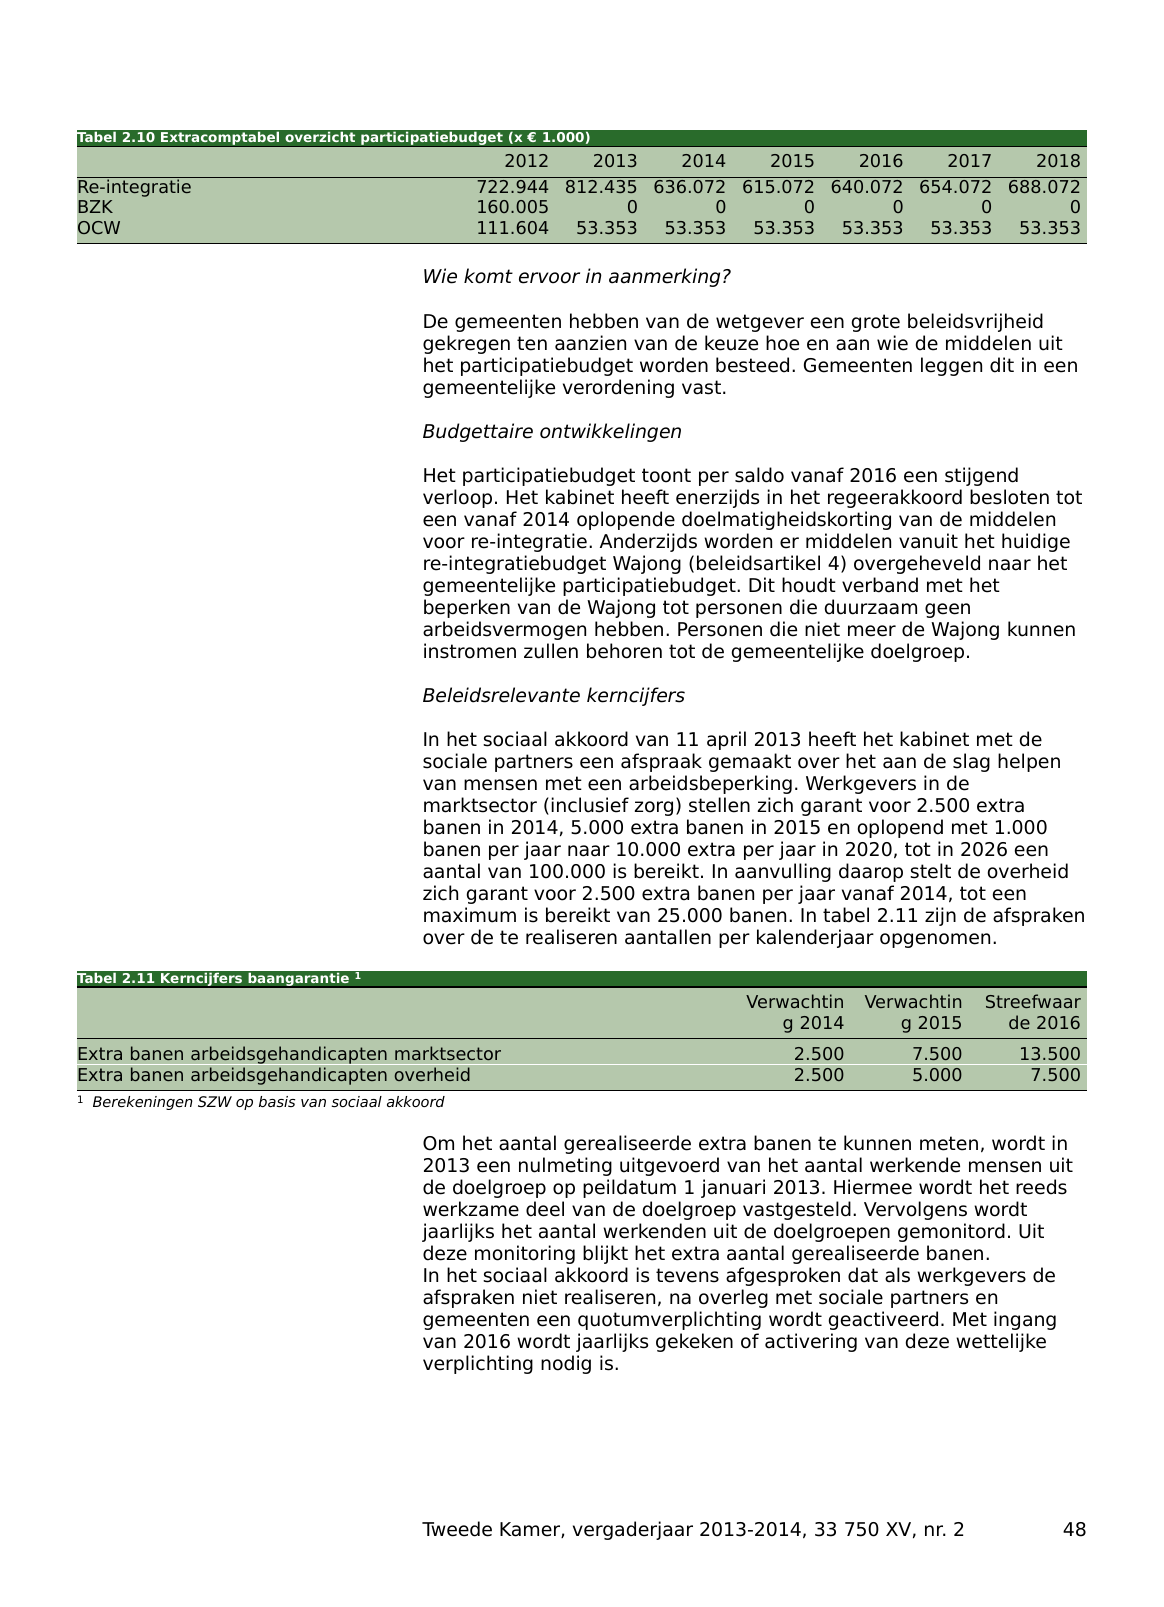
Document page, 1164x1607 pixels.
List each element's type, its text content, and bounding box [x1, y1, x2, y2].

text Om het aantal gerealiseerde extra banen te kunnen meten, wordt in 2013 een nulmeting uitgevoerd van het aantal werkende mensen uit de doelgroep op peildatum 1 januari 2013. Hiermee wordt het reeds werkzame deel van de doelgroep vastgesteld. Vervolgens wordt jaarlijks het aantal werkenden uit de doelgroepen gemonitord. Uit deze monitoring blijkt het extra aantal gerealiseerde banen. [422, 1133, 1087, 1265]
table_cell 53.353 [821, 218, 909, 243]
table_cell 615.072 [732, 178, 821, 197]
table_header Tabel 2.10 Extracomptabel overzicht participatiebudget (x € 1.000) [77, 130, 1087, 146]
table_cell Verwachting 2014 [732, 988, 850, 1038]
table_cell 722.944 [466, 178, 555, 197]
table_cell [77, 147, 466, 177]
table_cell 111.604 [466, 218, 555, 243]
table_cell OCW [77, 218, 466, 243]
subtitle Budgettaire ontwikkelingen [422, 421, 1087, 443]
table_cell 0 [821, 197, 909, 218]
subtitle Wie komt ervoor in aanmerking? [422, 266, 1087, 288]
table_cell Extra banen arbeidsgehandicapten marktsector [77, 1039, 732, 1064]
table_cell 13.500 [969, 1039, 1087, 1064]
table_cell 2013 [555, 147, 644, 177]
table_cell Streefwaarde 2016 [969, 988, 1087, 1038]
table_cell 5.000 [850, 1065, 968, 1090]
text In het sociaal akkoord is tevens afgesproken dat als werkgevers de afspraken niet realiseren, na overleg met sociale partners en gemeenten een quotumverplichting wordt geactiveerd. Met ingang van 2016 wordt jaarlijks gekeken of activering van deze wettelijke verplichting nodig is. [422, 1265, 1087, 1374]
table_cell 2014 [644, 147, 732, 177]
table_cell 53.353 [909, 218, 998, 243]
table_cell 0 [644, 197, 732, 218]
table_header Tabel 2.11 Kerncijfers baangarantie 1 [77, 971, 1087, 986]
table_cell 7.500 [850, 1039, 968, 1064]
table_cell 2.500 [732, 1065, 850, 1090]
table_cell 0 [909, 197, 998, 218]
table_cell 2.500 [732, 1039, 850, 1064]
table_cell 2018 [998, 147, 1087, 177]
table_cell 1 Berekeningen SZW op basis van sociaal akkoord [77, 1091, 1087, 1111]
table_cell 53.353 [732, 218, 821, 243]
table_cell 2012 [466, 147, 555, 177]
table_cell 53.353 [555, 218, 644, 243]
table_cell 53.353 [998, 218, 1087, 243]
text Het participatiebudget toont per saldo vanaf 2016 een stijgend verloop. Het kabinet heeft enerzijds in het regeerakkoord besloten tot een vanaf 2014 oplopende doelmatigheidskorting van de middelen voor re-integratie. Anderzijds worden er middelen vanuit het huidige re-integratiebudget Wajong (beleidsartikel 4) overgeheveld naar het gemeentelijke participatiebudget. Dit houdt verband met het beperken van de Wajong tot personen die duurzaam geen arbeidsvermogen hebben. Personen die niet meer de Wajong kunnen instromen zullen behoren tot de gemeentelijke doelgroep. [422, 465, 1087, 663]
table_cell Verwachting 2015 [850, 988, 968, 1038]
text De gemeenten hebben van de wetgever een grote beleidsvrijheid gekregen ten aanzien van de keuze hoe en aan wie de middelen uit het participatiebudget worden besteed. Gemeenten leggen dit in een gemeentelijke verordening vast. [422, 311, 1087, 398]
table_cell BZK [77, 197, 466, 218]
table_cell 2017 [909, 147, 998, 177]
table_cell 160.005 [466, 197, 555, 218]
table_cell 654.072 [909, 178, 998, 197]
table_cell 812.435 [555, 178, 644, 197]
table_cell 53.353 [644, 218, 732, 243]
table_cell 2015 [732, 147, 821, 177]
table_cell 0 [732, 197, 821, 218]
table_cell 0 [998, 197, 1087, 218]
table_cell 688.072 [998, 178, 1087, 197]
table_cell Re-integratie [77, 178, 466, 197]
table_cell Extra banen arbeidsgehandicapten overheid [77, 1065, 732, 1090]
table_cell 2016 [821, 147, 909, 177]
table_cell 7.500 [969, 1065, 1087, 1090]
subtitle Beleidsrelevante kerncijfers [422, 685, 1087, 707]
table_cell 636.072 [644, 178, 732, 197]
text In het sociaal akkoord van 11 april 2013 heeft het kabinet met de sociale partners een afspraak gemaakt over het aan de slag helpen van mensen met een arbeidsbeperking. Werkgevers in de marktsector (inclusief zorg) stellen zich garant voor 2.500 extra banen in 2014, 5.000 extra banen in 2015 en oplopend met 1.000 banen per jaar naar 10.000 extra per jaar in 2020, tot in 2026 een aantal van 100.000 is bereikt. In aanvulling daarop stelt de overheid zich garant voor 2.500 extra banen per jaar vanaf 2014, tot een maximum is bereikt van 25.000 banen. In tabel 2.11 zijn de afspraken over de te realiseren aantallen per kalenderjaar opgenomen. [422, 729, 1087, 949]
table_cell 640.072 [821, 178, 909, 197]
table_cell 0 [555, 197, 644, 218]
table_cell [77, 988, 732, 1038]
